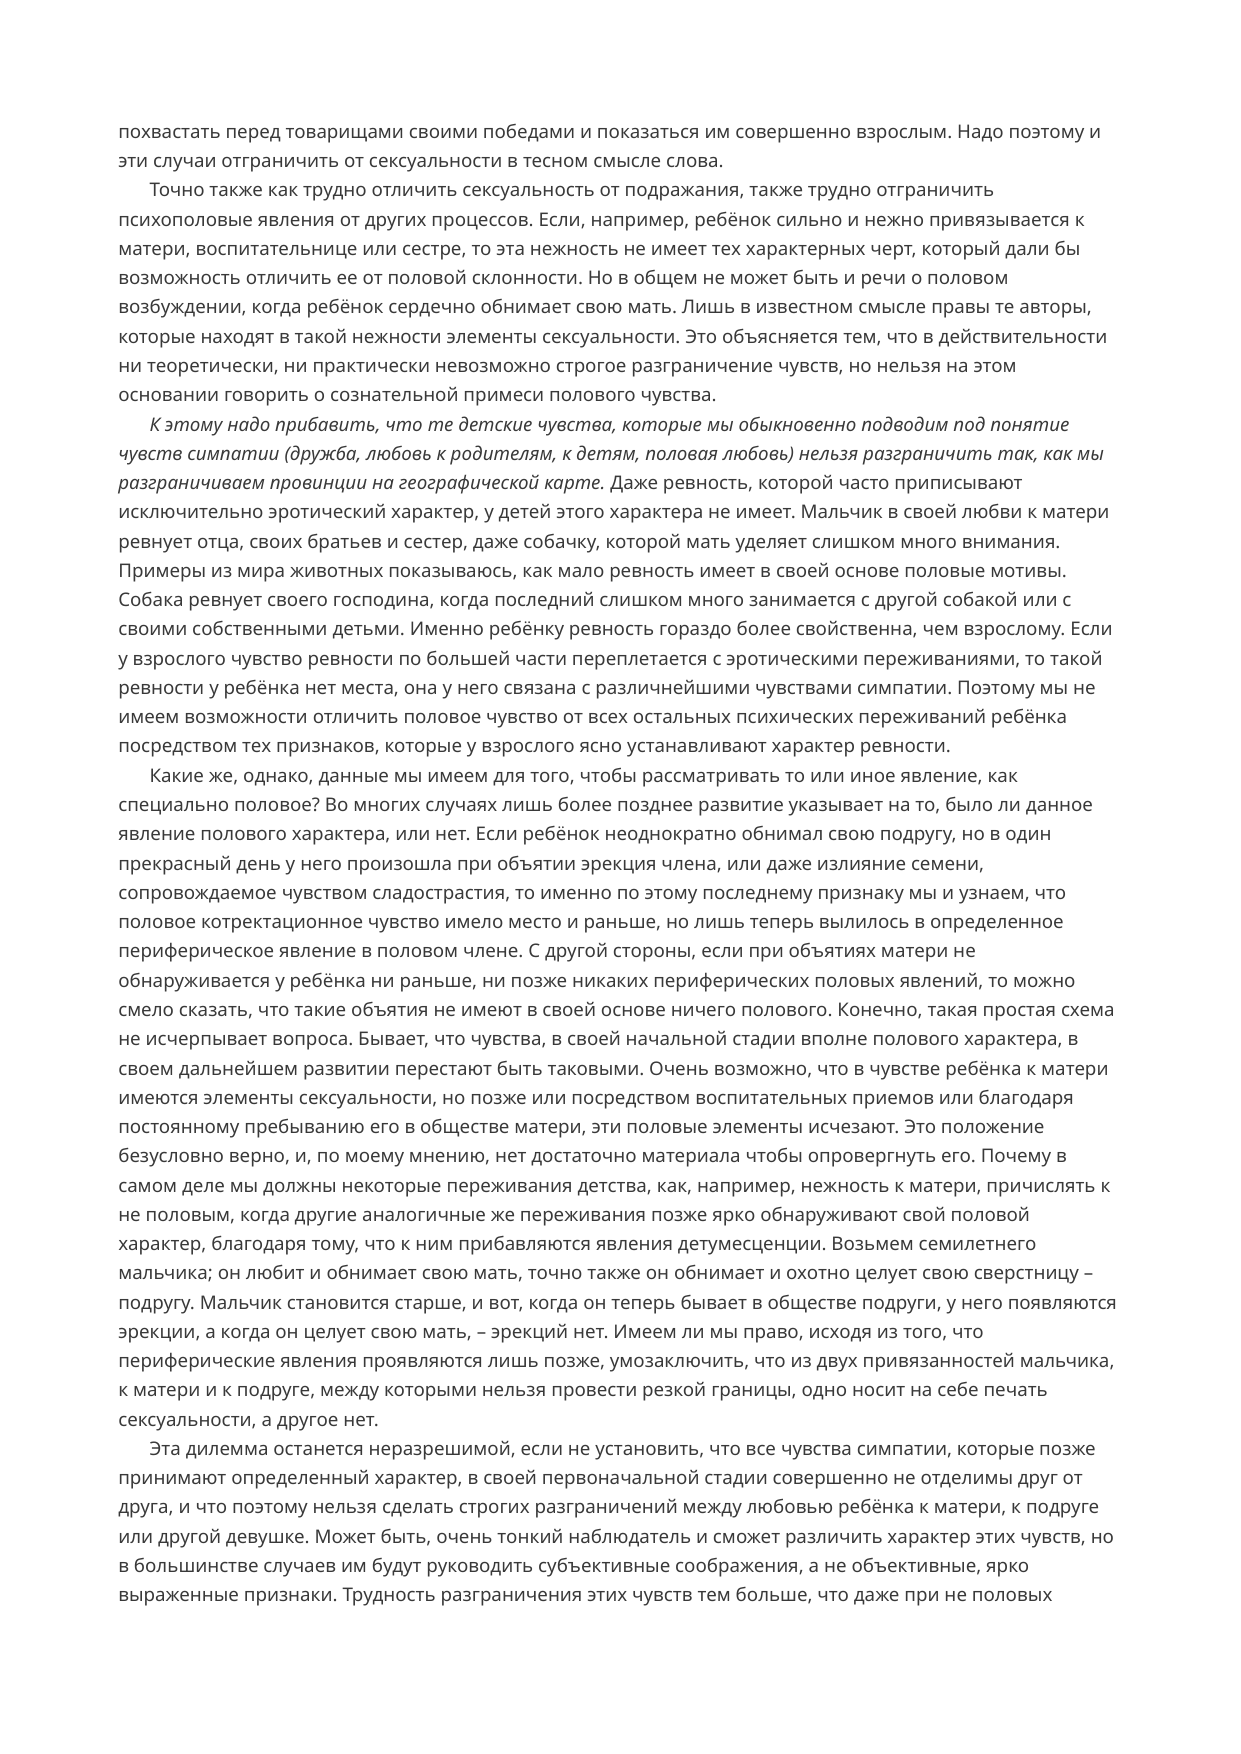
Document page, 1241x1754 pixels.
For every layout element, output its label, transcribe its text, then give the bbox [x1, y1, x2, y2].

text похвастать перед товарищами своими победами и показаться им совершенно взрослым. Надо поэтому и эти случаи отграничить от сексуальности в тесном смысле слова. [118, 118, 1122, 173]
text К этому надо прибавить, что те детские чувства, которые мы обыкновенно подводим под понятие чувств симпатии (дружба, любовь к родителям, к детям, половая любовь) нельзя разграничить так, как мы разграничиваем провинции на географической карте. Даже ревность, которой часто приписывают исключительно эротический характер, у детей этого характера не имеет. Мальчик в своей любви к матери ревнует отца, своих братьев и сестер, даже собачку, которой мать уделяет слишком много внимания. Примеры из мира животных показываюсь, как мало ревность имеет в своей основе половые мотивы. Собака ревнует своего господина, когда последний слишком много занимается с другой собакой или с своими собственными детьми. Именно ребёнку ревность гораздо более свойственна, чем взрослому. Если у взрослого чувство ревности по большей части переплетается с эротическими переживаниями, то такой ревности у ребёнка нет места, она у него связана с различнейшими чувствами симпатии. Поэтому мы не имеем возможности отличить половое чувство от всех остальных психических переживаний ребёнка посредством тех признаков, которые у взрослого ясно устанавливают характер ревности. [118, 411, 1122, 758]
text Точно также как трудно отличить сексуальность от подражания, также трудно отграничить психополовые явления от других процессов. Если, например, ребёнок сильно и нежно привязывается к матери, воспитательнице или сестре, то эта нежность не имеет тех характерных черт, который дали бы возможность отличить ее от половой склонности. Но в общем не может быть и речи о половом возбуждении, когда ребёнок сердечно обнимает свою мать. Лишь в известном смысле правы те авторы, которые находят в такой нежности элементы сексуальности. Это объясняется тем, что в действительности ни теоретически, ни практически невозможно строгое разграничение чувств, но нельзя на этом основании говорить о сознательной примеси полового чувства. [118, 177, 1122, 407]
text Какие же, однако, данные мы имеем для того, чтобы рассматривать то или иное явление, как специально половое? Во многих случаях лишь более позднее развитие указывает на то, было ли данное явление полового характера, или нет. Если ребёнок неоднократно обнимал свою подругу, но в один прекрасный день у него произошла при объятии эрекция члена, или даже излияние семени, сопровождаемое чувством сладострастия, то именно по этому последнему признаку мы и узнаем, что половое котректационное чувство имело место и раньше, но лишь теперь вылилось в определенное периферическое явление в половом члене. С другой стороны, если при объятиях матери не обнаруживается у ребёнка ни раньше, ни позже никаких периферических половых явлений, то можно смело сказать, что такие объятия не имеют в своей основе ничего полового. Конечно, такая простая схема не исчерпывает вопроса. Бывает, что чувства, в своей начальной стадии вполне полового характера, в своем дальнейшем развитии перестают быть таковыми. Очень возможно, что в чувстве ребёнка к матери имеются элементы сексуальности, но позже или посредством воспитательных приемов или благодаря постоянному пребыванию его в обществе матери, эти половые элементы исчезают. Это положение безусловно верно, и, по моему мнению, нет достаточно материала чтобы опровергнуть его. Почему в самом деле мы должны некоторые переживания детства, как, например, нежность к матери, причислять к не половым, когда другие аналогичные же переживания позже ярко обнаруживают свой половой характер, благодаря тому, что к ним прибавляются явления детумесценции. Возьмем семилетнего мальчика; он любит и обнимает свою мать, точно также он обнимает и охотно целует свою сверстницу – подругу. Мальчик становится старше, и вот, когда он теперь бывает в обществе подруги, у него появляются эрекции, а когда он целует свою мать, – эрекций нет. Имеем ли мы право, исходя из того, что периферические явления проявляются лишь позже, умозаключить, что из двух привязанностей мальчика, к матери и к подруге, между которыми нельзя провести резкой границы, одно носит на себе печать сексуальности, а другое нет. [118, 762, 1122, 1432]
text Эта дилемма останется неразрешимой, если не установить, что все чувства симпатии, которые позже принимают определенный характер, в своей первоначальной стадии совершенно не отделимы друг от друга, и что поэтому нельзя сделать строгих разграничений между любовью ребёнка к матери, к подруге или другой девушке. Может быть, очень тонкий наблюдатель и сможет различить характер этих чувств, но в большинстве случаев им будут руководить субъективные соображения, а не объективные, ярко выраженные признаки. Трудность разграничения этих чувств тем больше, что даже при не половых [118, 1435, 1122, 1607]
